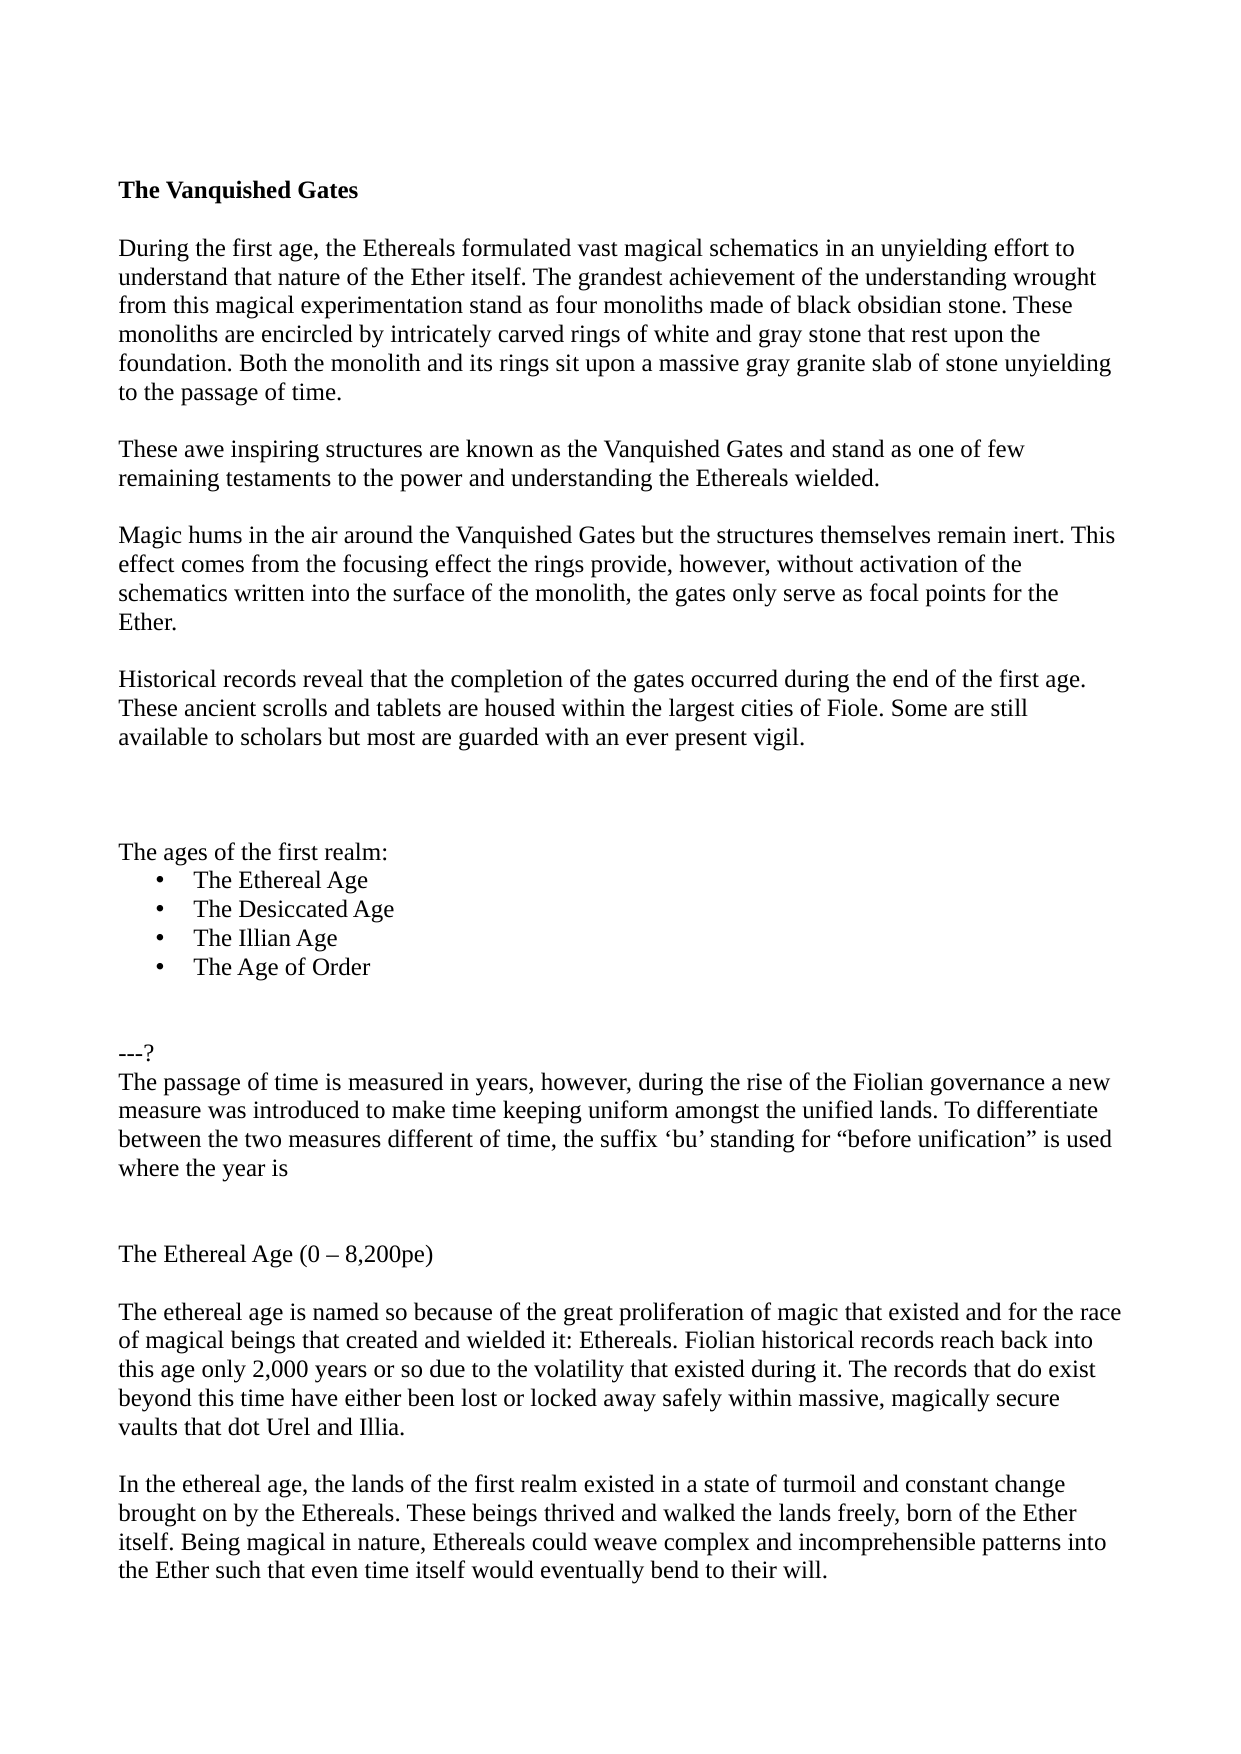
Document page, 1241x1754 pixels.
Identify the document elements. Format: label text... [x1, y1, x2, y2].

text The Vanquished Gates [118, 176, 1122, 204]
text ---? [118, 1038, 1122, 1067]
text The passage of time is measured in years, however, during the rise of the Fiolian governance a new measure was introduced to make time keeping uniform amongst the unified lands. To differentiate between the two measures different of time, the suffix ‘bu’ standing for “before unification” is used where the year is [118, 1067, 1122, 1182]
list The Ethereal Age [156, 866, 1122, 894]
text Magic hums in the air around the Vanquished Gates but the structures themselves remain inert. This effect comes from the focusing effect the rings provide, however, without activation of the schematics written into the surface of the monolith, the gates only serve as focal points for the Ether. [118, 521, 1122, 636]
text The ethereal age is named so because of the great proliferation of magic that existed and for the race of magical beings that created and wielded it: Ethereals. Fiolian historical records reach back into this age only 2,000 years or so due to the volatility that existed during it. The records that do exist beyond this time have either been lost or locked away safely within massive, magically secure vaults that dot Urel and Illia. [118, 1268, 1122, 1441]
text The ages of the first realm: [118, 837, 1122, 866]
list The Illian Age [156, 923, 1122, 952]
list The Age of Order [156, 952, 1122, 981]
text During the first age, the Ethereals formulated vast magical schematics in an unyielding effort to understand that nature of the Ether itself. The grandest achievement of the understanding wrought from this magical experimentation stand as four monoliths made of black obsidian stone. These monoliths are encircled by intricately carved rings of white and gray stone that rest upon the foundation. Both the monolith and its rings sit upon a massive gray granite slab of stone unyielding to the passage of time. [118, 233, 1122, 406]
text These awe inspiring structures are known as the Vanquished Gates and stand as one of few remaining testaments to the power and understanding the Ethereals wielded. [118, 434, 1122, 492]
list The Desiccated Age [156, 894, 1122, 923]
text Historical records reveal that the completion of the gates occurred during the end of the first age. These ancient scrolls and tablets are housed within the largest cities of Fiole. Some are still available to scholars but most are guarded with an ever present vigil. [118, 664, 1122, 751]
text In the ethereal age, the lands of the first realm existed in a state of turmoil and constant change brought on by the Ethereals. These beings thrived and walked the lands freely, born of the Ether itself. Being magical in nature, Ethereals could weave complex and incomprehensible patterns into the Ether such that even time itself would eventually bend to their will. [118, 1469, 1122, 1584]
text The Ethereal Age (0 – 8,200pe) [118, 1239, 1122, 1268]
